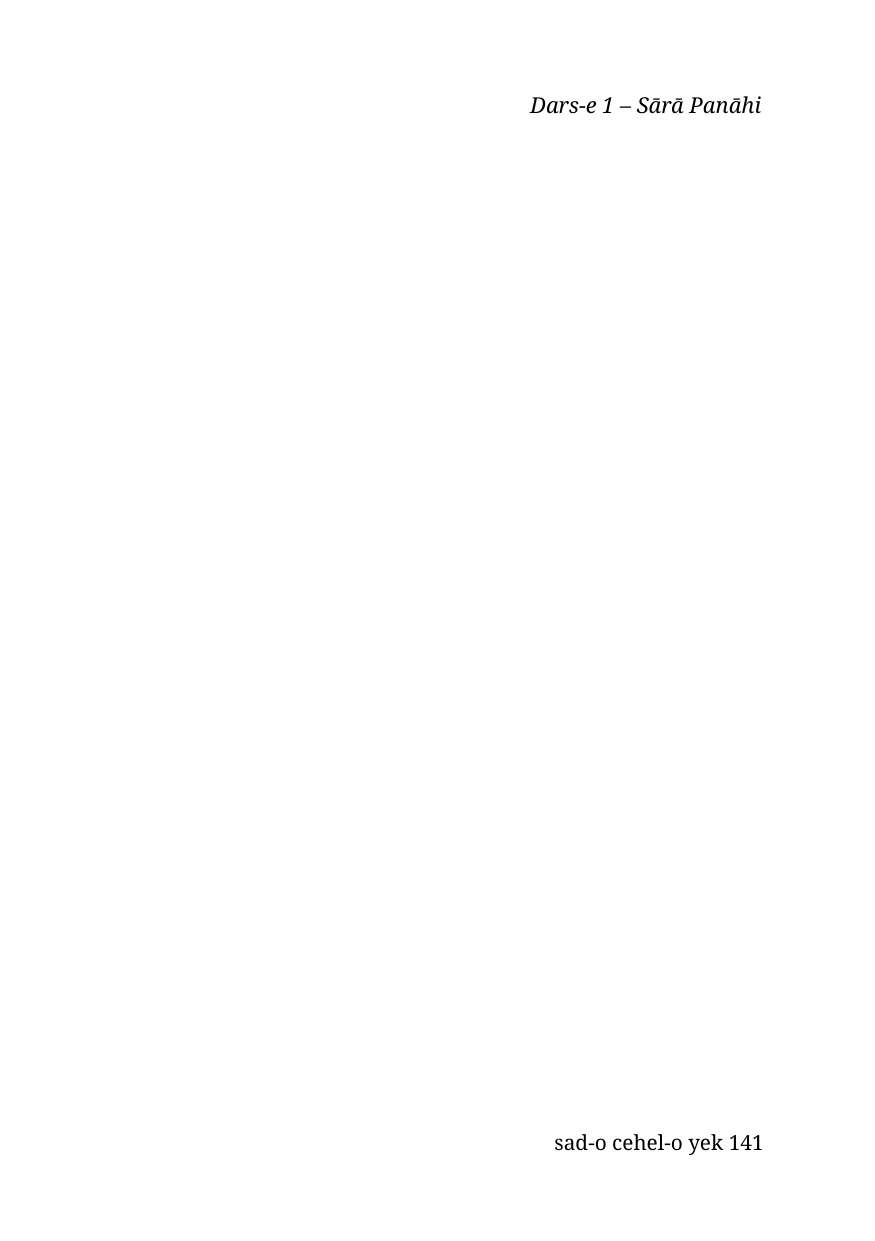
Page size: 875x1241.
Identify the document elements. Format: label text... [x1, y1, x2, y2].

text sad-o cehel-o yek 141 [111, 1128, 763, 1157]
